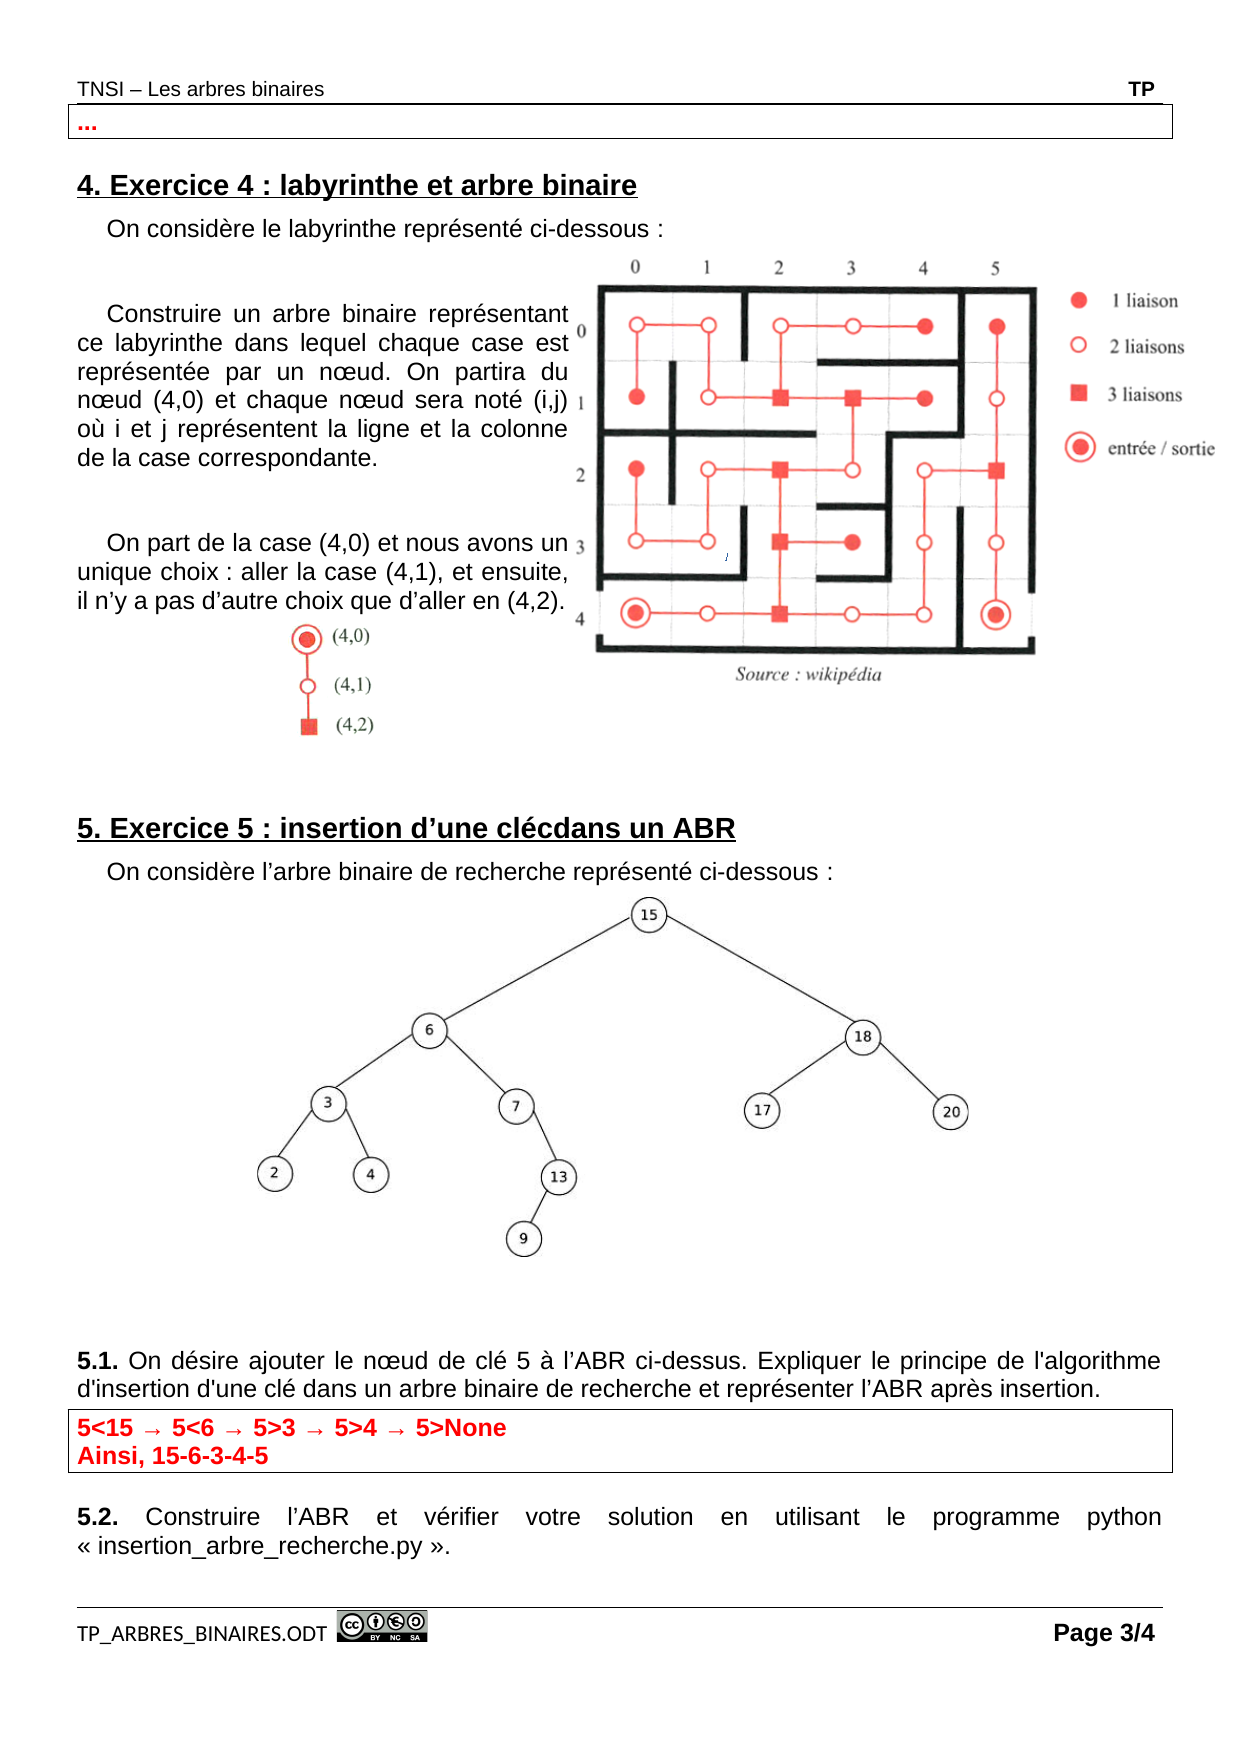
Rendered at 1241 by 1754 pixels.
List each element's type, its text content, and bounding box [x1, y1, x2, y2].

text On considère l’arbre binaire de recherche représenté ci-dessous : [77, 857, 1163, 886]
text On part de la case (4,0) et nous avons un unique choix : aller la case (4,1), et ensuite, il n’y a pas d’autre choix que d’aller en (4,2). [77, 528, 572, 615]
text 5.1. On désire ajouter le nœud de clé 5 à l’ABR ci-dessus. Expliquer le principe de l'algorithme d'insertion d'une clé dans un arbre binaire de recherche et représenter l’ABR après insertion. [77, 1346, 1163, 1403]
list Exercice 4 : labyrinthe et arbre binaire [77, 168, 1163, 201]
text Construire un arbre binaire représentant ce labyrinthe dans lequel chaque case est représentée par un nœud. On partira du nœud (4,0) et chaque nœud sera noté (i,j) où i et j représentent la ligne et la colonne de la case correspondante. [77, 299, 572, 472]
picture [285, 620, 375, 737]
list Exercice 5 : insertion d’une clécdans un ABR [77, 811, 1163, 844]
text 5<15 → 5<6 → 5>3 → 5>4 → 5>None [69, 1410, 1172, 1438]
picture [572, 246, 1220, 687]
text Ainsi, 15-6-3-4-5 [69, 1438, 1172, 1472]
picture [336, 1610, 428, 1642]
text ... [69, 105, 1172, 138]
picture [257, 897, 969, 1257]
text On considère le labyrinthe représenté ci-dessous : [77, 214, 1163, 242]
text 5.2. Construire l’ABR et vérifier votre solution en utilisant le programme python « insertion_arbre_recherche.py ». [77, 1502, 1163, 1559]
